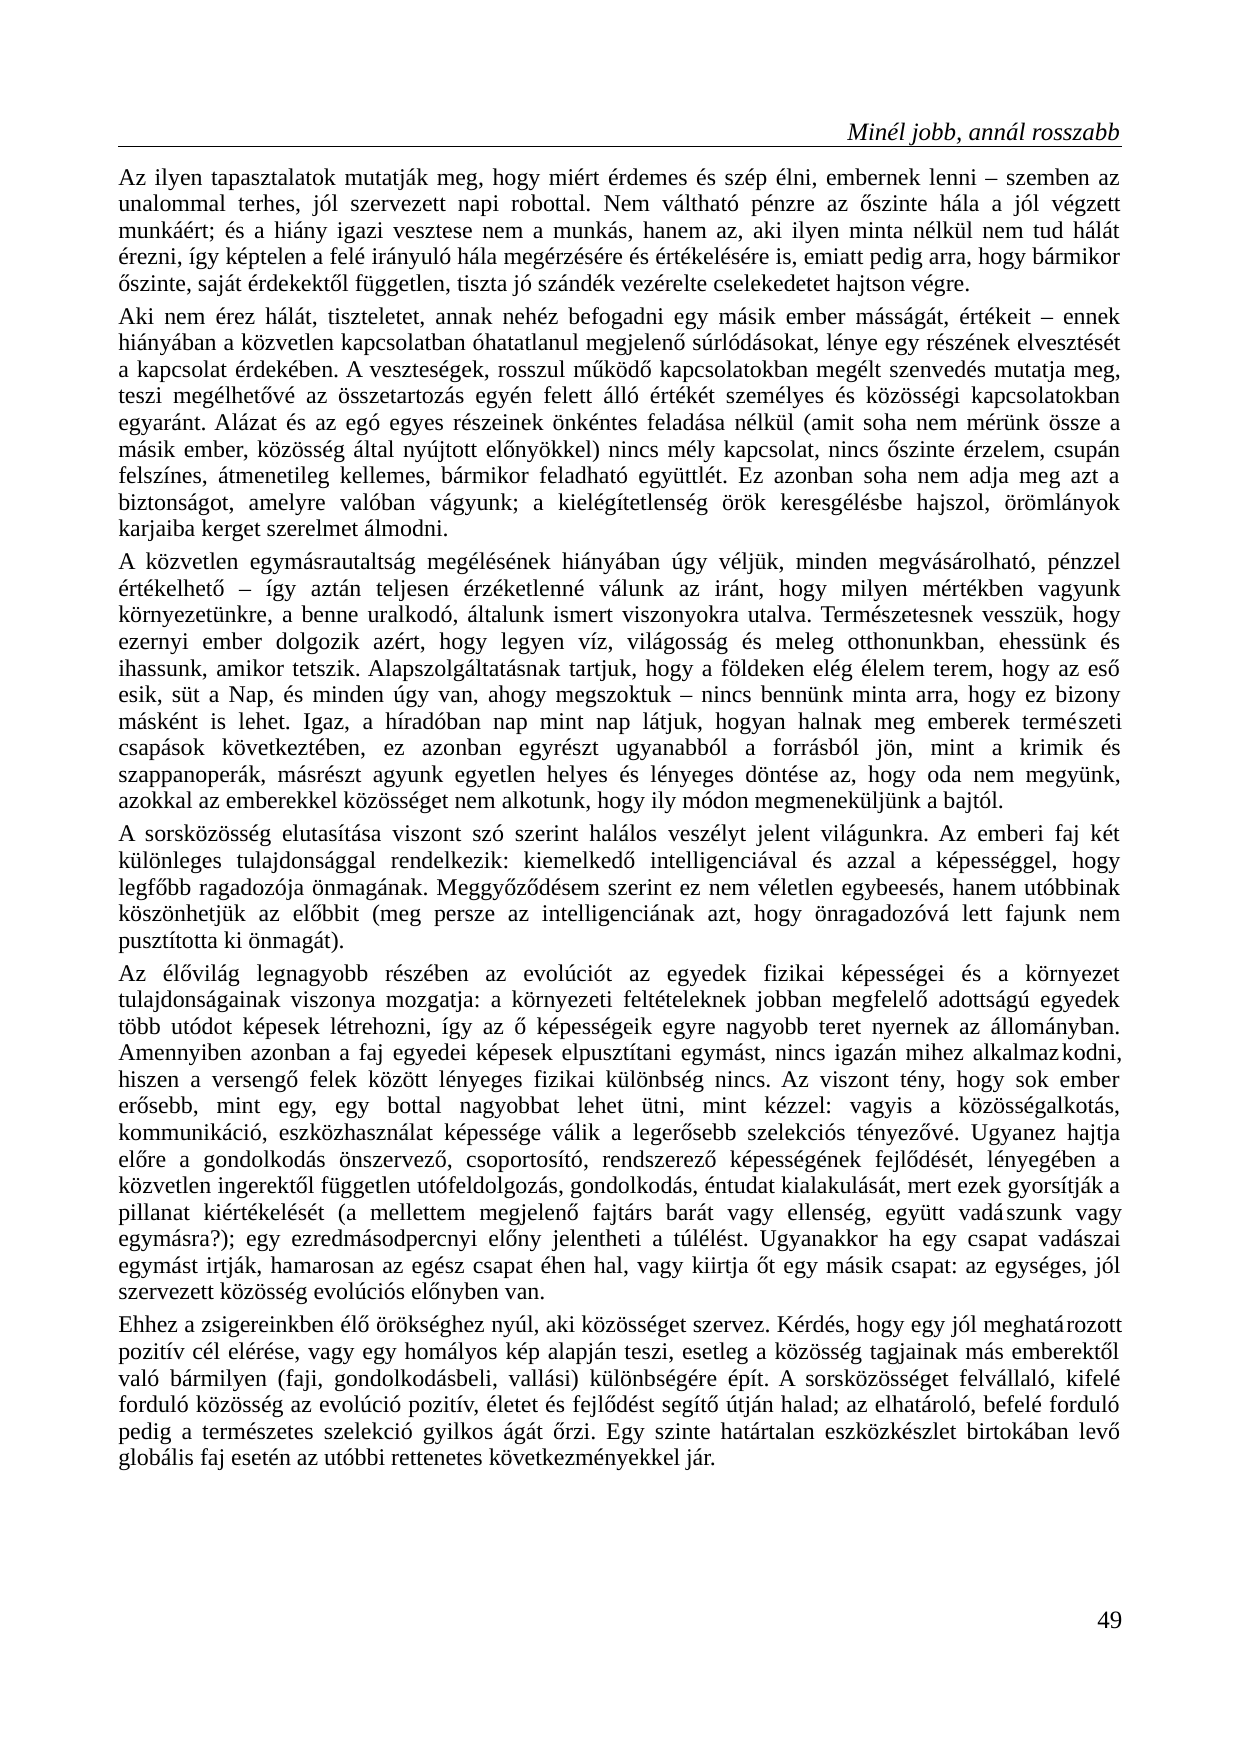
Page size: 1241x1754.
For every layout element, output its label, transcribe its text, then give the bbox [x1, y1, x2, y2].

text A sorsközösség elutasítása viszont szó szerint halálos veszélyt jelent világunkra. Az emberi faj két különleges tulajdonsággal rendelkezik: kiemelkedő intelligenciával és azzal a képességgel, hogy legfőbb ragadozója önmagának. Meggyőződésem szerint ez nem véletlen egybeesés, hanem utóbbinak köszönhetjük az előbbit (meg persze az intelligenciának azt, hogy önragadozóvá lett fajunk nem pusztította ki önmagát). [118, 821, 1122, 953]
text Az ilyen tapasztalatok mutatják meg, hogy miért érdemes és szép élni, embernek lenni – szemben az unalommal terhes, jól szervezett napi robottal. Nem váltható pénzre az őszinte hála a jól végzett munkáért; és a hiány igazi vesztese nem a munkás, hanem az, aki ilyen minta nélkül nem tud hálát érezni, így képtelen a felé irányuló hála megérzésére és értékelésére is, emiatt pedig arra, hogy bármikor őszinte, saját érdekektől független, tiszta jó szándék vezérelte cselekedetet hajtson végre. [118, 164, 1122, 296]
text Az élővilág legnagyobb részében az evolúciót az egyedek fizikai képességei és a környezet tulajdonságainak viszonya mozgatja: a környezeti feltételeknek jobban megfelelő adottságú egyedek több utódot képesek létrehozni, így az ő képességeik egyre nagyobb teret nyernek az állományban. Amennyiben azonban a faj egyedei képesek elpusztítani egymást, nincs igazán mihez alkalmaz­kodni, hiszen a versengő felek között lényeges fizikai különbség nincs. Az viszont tény, hogy sok ember erősebb, mint egy, egy bottal nagyobbat lehet ütni, mint kézzel: vagyis a közösségalkotás, kommunikáció, eszközhasználat képessége válik a legerősebb szelekciós tényezővé. Ugyanez hajtja előre a gondolkodás önszervező, csoportosító, rendszerező képességének fejlődését, lényegében a közvetlen ingerektől független utófeldolgozás, gondolkodás, éntudat kialakulását, mert ezek gyorsítják a pillanat kiértékelését (a mellettem megjelenő fajtárs barát vagy ellenség, együtt vadá­szunk vagy egymásra?); egy ezredmásodpercnyi előny jelentheti a túlélést. Ugyanakkor ha egy csapat vadászai egymást irtják, hamarosan az egész csapat éhen hal, vagy kiirtja őt egy másik csapat: az egységes, jól szervezett közösség evolúciós előnyben van. [118, 960, 1122, 1305]
text A közvetlen egymásrautaltság megélésének hiányában úgy véljük, minden megvásárolható, pénzzel értékelhető – így aztán teljesen érzéketlenné válunk az iránt, hogy milyen mértékben vagyunk környezetünkre, a benne uralkodó, általunk ismert viszonyokra utalva. Természetesnek vesszük, hogy ezernyi ember dolgozik azért, hogy legyen víz, világosság és meleg otthonunkban, ehessünk és ihassunk, amikor tetszik. Alapszolgáltatásnak tartjuk, hogy a földeken elég élelem terem, hogy az eső esik, süt a Nap, és minden úgy van, ahogy megszoktuk – nincs bennünk minta arra, hogy ez bizony másként is lehet. Igaz, a híradóban nap mint nap látjuk, hogyan halnak meg emberek termé­szeti csapások következtében, ez azonban egyrészt ugyanabból a forrásból jön, mint a krimik és szappanoperák, másrészt agyunk egyetlen helyes és lényeges döntése az, hogy oda nem megyünk, azokkal az emberekkel közösséget nem alkotunk, hogy ily módon megmeneküljünk a bajtól. [118, 548, 1122, 814]
text Ehhez a zsigereinkben élő örökséghez nyúl, aki közösséget szervez. Kérdés, hogy egy jól meghatá­rozott pozitív cél elérése, vagy egy homályos kép alapján teszi, esetleg a közösség tagjainak más emberektől való bármilyen (faji, gondolkodásbeli, vallási) különbségére épít. A sorsközösséget felvállaló, kifelé forduló közösség az evolúció pozitív, életet és fejlődést segítő útján halad; az elhatároló, befelé forduló pedig a természetes szelekció gyilkos ágát őrzi. Egy szinte határtalan eszközkészlet birtokában levő globális faj esetén az utóbbi rettenetes következményekkel jár. [118, 1312, 1122, 1471]
text Aki nem érez hálát, tiszteletet, annak nehéz befogadni egy másik ember másságát, értékeit – ennek hiányában a közvetlen kapcsolatban óhatatlanul megjelenő súrlódásokat, lénye egy részének elvesztését a kapcsolat érdekében. A veszteségek, rosszul működő kapcsolatokban megélt szenvedés mutatja meg, teszi megélhetővé az összetartozás egyén felett álló értékét személyes és közösségi kapcsolatokban egyaránt. Alázat és az egó egyes részeinek önkéntes feladása nélkül (amit soha nem mérünk össze a másik ember, közösség által nyújtott előnyökkel) nincs mély kapcsolat, nincs őszinte érzelem, csupán felszínes, átmenetileg kellemes, bármikor feladható együttlét. Ez azonban soha nem adja meg azt a biztonságot, amelyre valóban vágyunk; a kielégítetlenség örök keresgélésbe hajszol, örömlányok karjaiba kerget szerelmet álmodni. [118, 303, 1122, 542]
